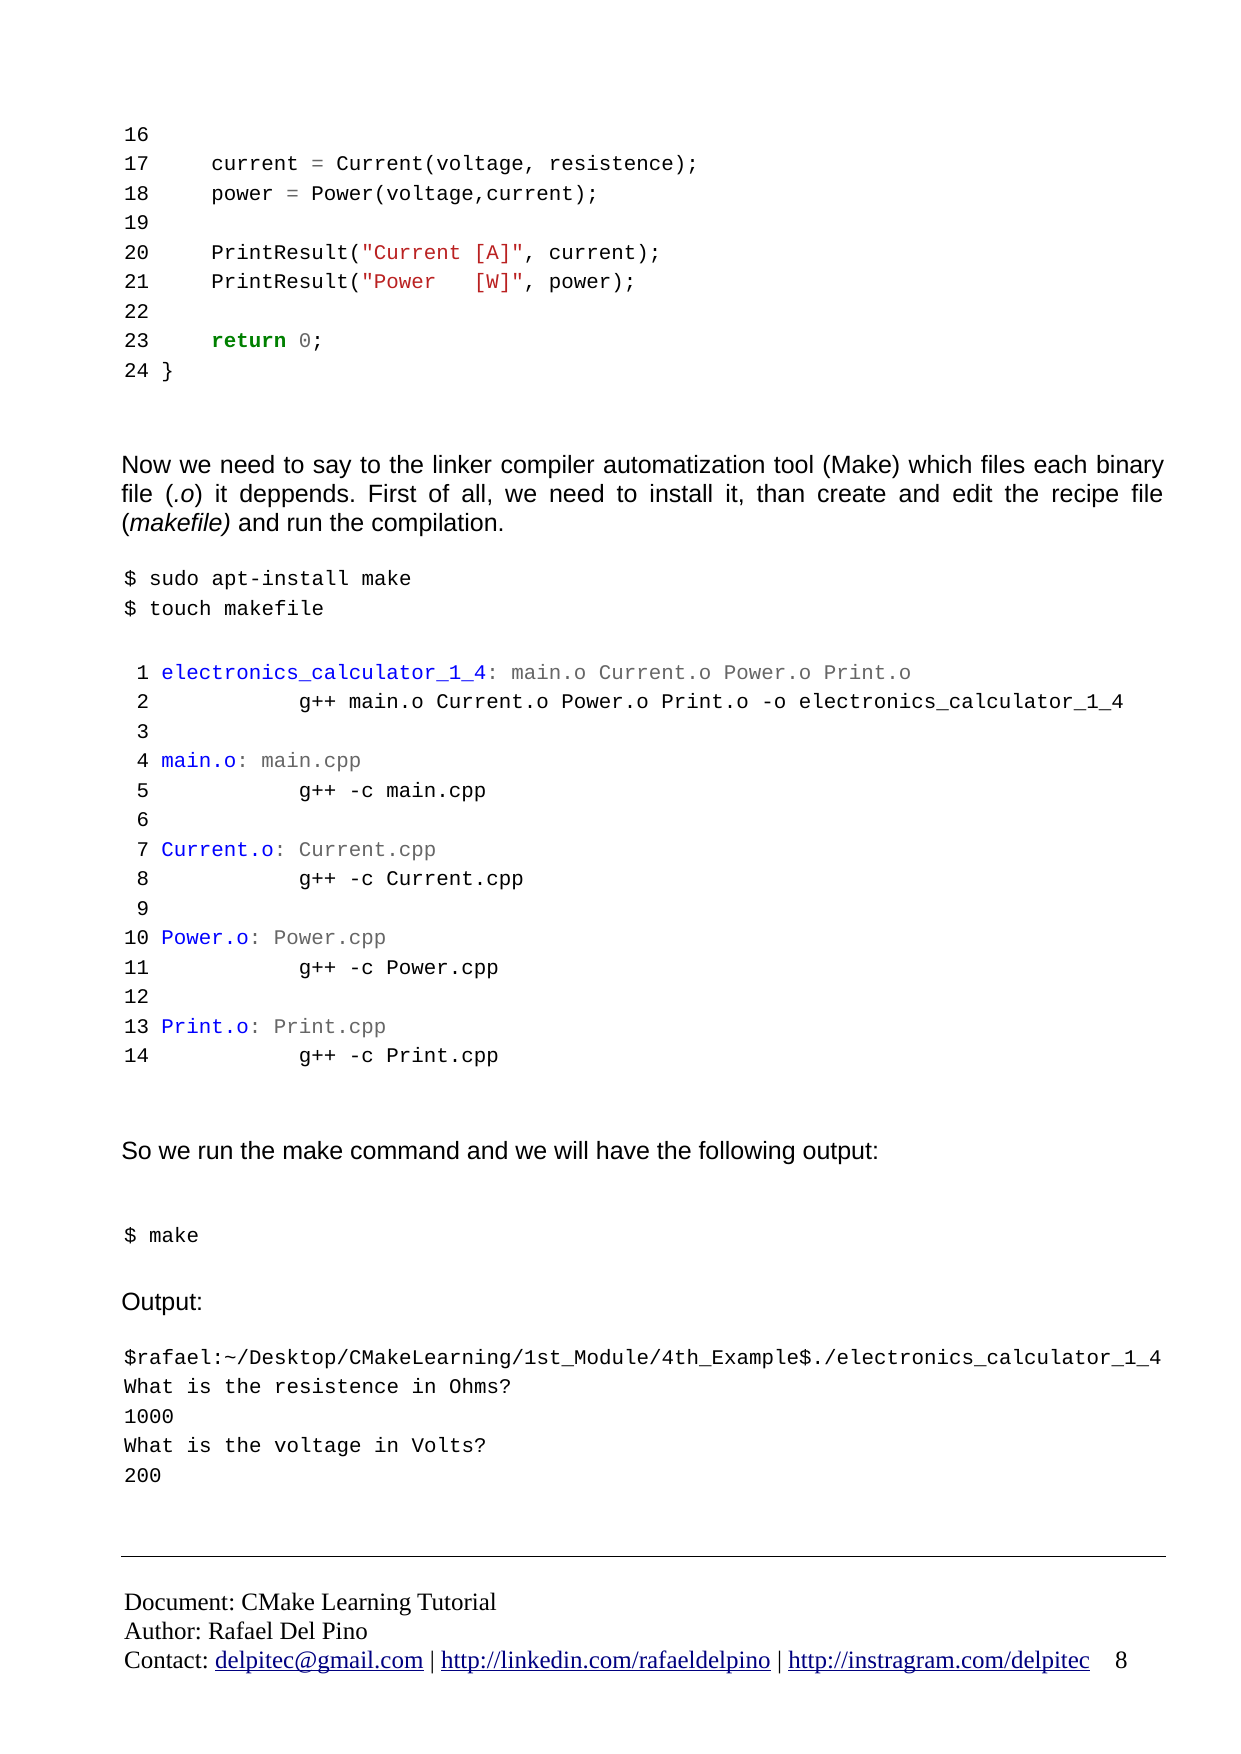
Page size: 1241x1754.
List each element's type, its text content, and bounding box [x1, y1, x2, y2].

text Now we need to say to the linker compiler automatization tool (Make) which files each binary file (.o) it deppends. First of all, we need to install it, than create and edit the recipe file (makefile) and run the compilation. [121, 451, 1166, 537]
table_header 1 2 3 4 5 6 7 8 9 10 11 12 13 14 [121, 659, 158, 1107]
table_header $ sudo apt-install make $ touch makefile [121, 566, 1166, 630]
table_header 16 17 18 19 20 21 22 23 24 [121, 121, 158, 422]
table_header $ make [121, 1222, 1166, 1258]
table_header $rafael:~/Desktop/CMakeLearning/1st_Module/4th_Example$./electronics_calculator_1_4 What is the resistence in Ohms? 1000 What is the voltage in Volts? 200 [121, 1344, 1166, 1497]
text So we run the make command and we will have the following output: [121, 1136, 1166, 1165]
text Output: [121, 1286, 1166, 1315]
table_header current = Current(voltage, resistence); power = Power(voltage,current); PrintResult("Current [A]", current); PrintResult("Power [W]", power); return 0; } [158, 121, 1166, 422]
table_header electronics_calculator_1_4: main.o Current.o Power.o Print.o g++ main.o Current.o Power.o Print.o -o electronics_calculator_1_4 main.o: main.cpp g++ -c main.cpp Current.o: Current.cpp g++ -c Current.cpp Power.o: Power.cpp g++ -c Power.cpp Print.o: Print.cpp g++ -c Print.cpp [158, 659, 1166, 1107]
